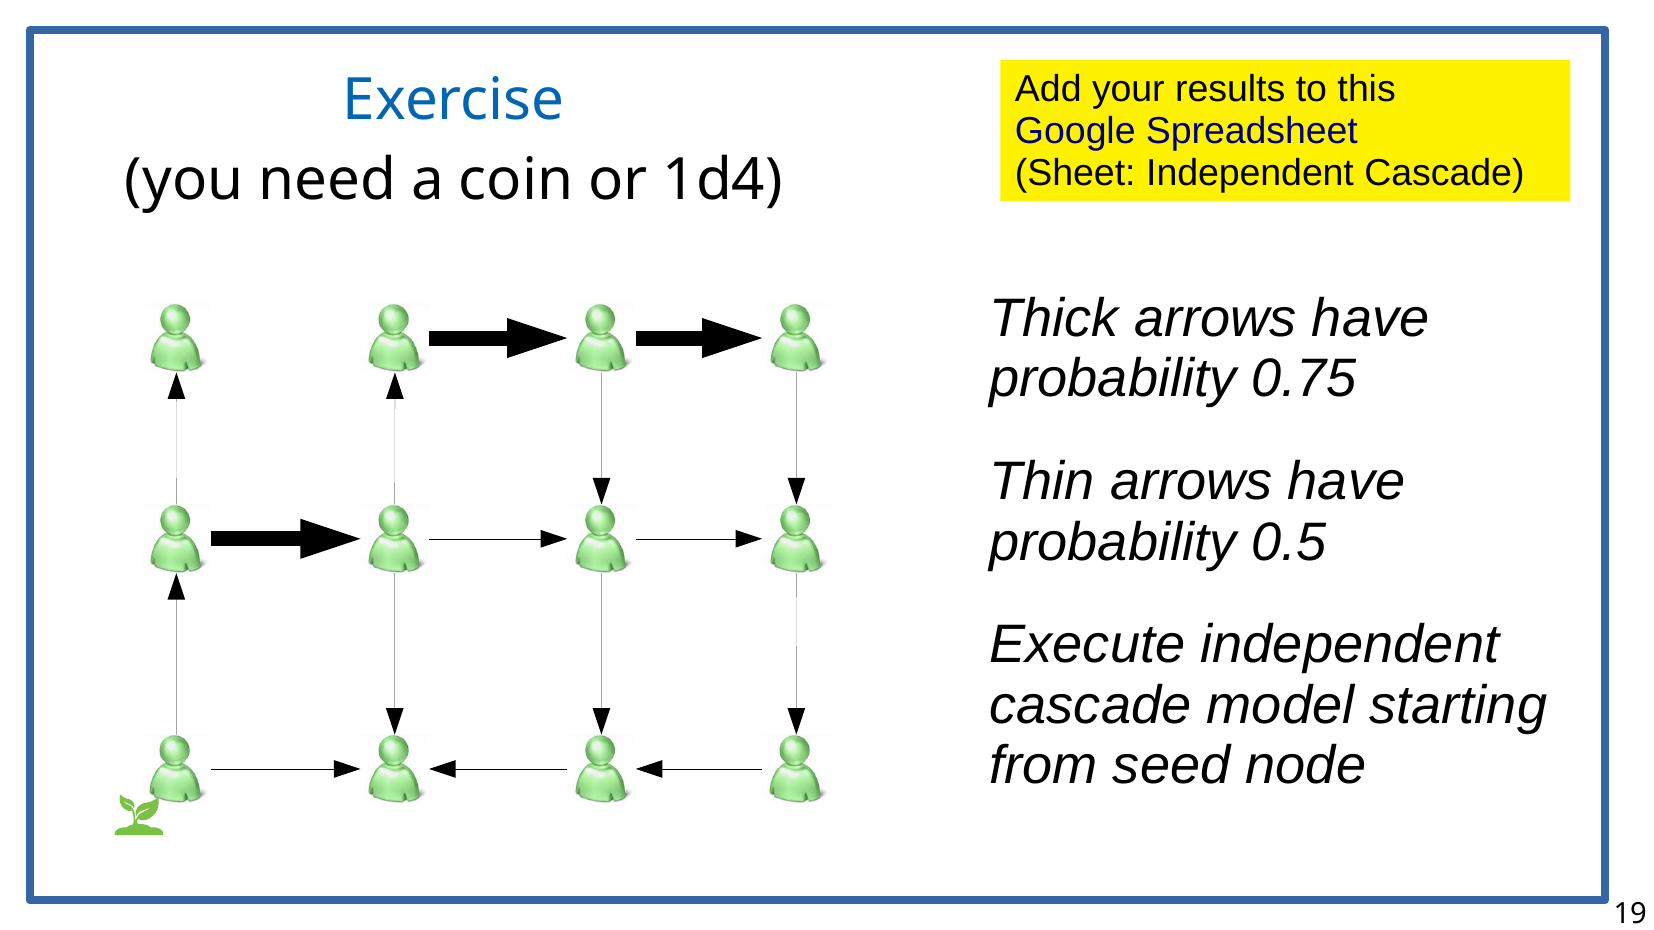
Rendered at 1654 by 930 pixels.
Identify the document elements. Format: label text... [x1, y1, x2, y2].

title Exercise (you need a coin or 1d4) [82, 34, 826, 249]
picture [567, 734, 636, 804]
text_box Add your results to this Google Spreadsheet (Sheet: Independent Cascade) [1000, 59, 1571, 201]
picture [567, 303, 636, 373]
picture [142, 504, 211, 574]
picture [360, 504, 430, 574]
picture [114, 734, 211, 836]
picture [567, 504, 636, 574]
picture [762, 303, 831, 373]
picture [142, 303, 211, 373]
picture [761, 734, 831, 804]
text_box Thick arrows have probability 0.75 Thin arrows have probability 0.5 Execute independent cascade model starting from seed node [974, 280, 1590, 826]
picture [762, 504, 831, 574]
picture [360, 303, 430, 373]
picture [360, 734, 430, 804]
